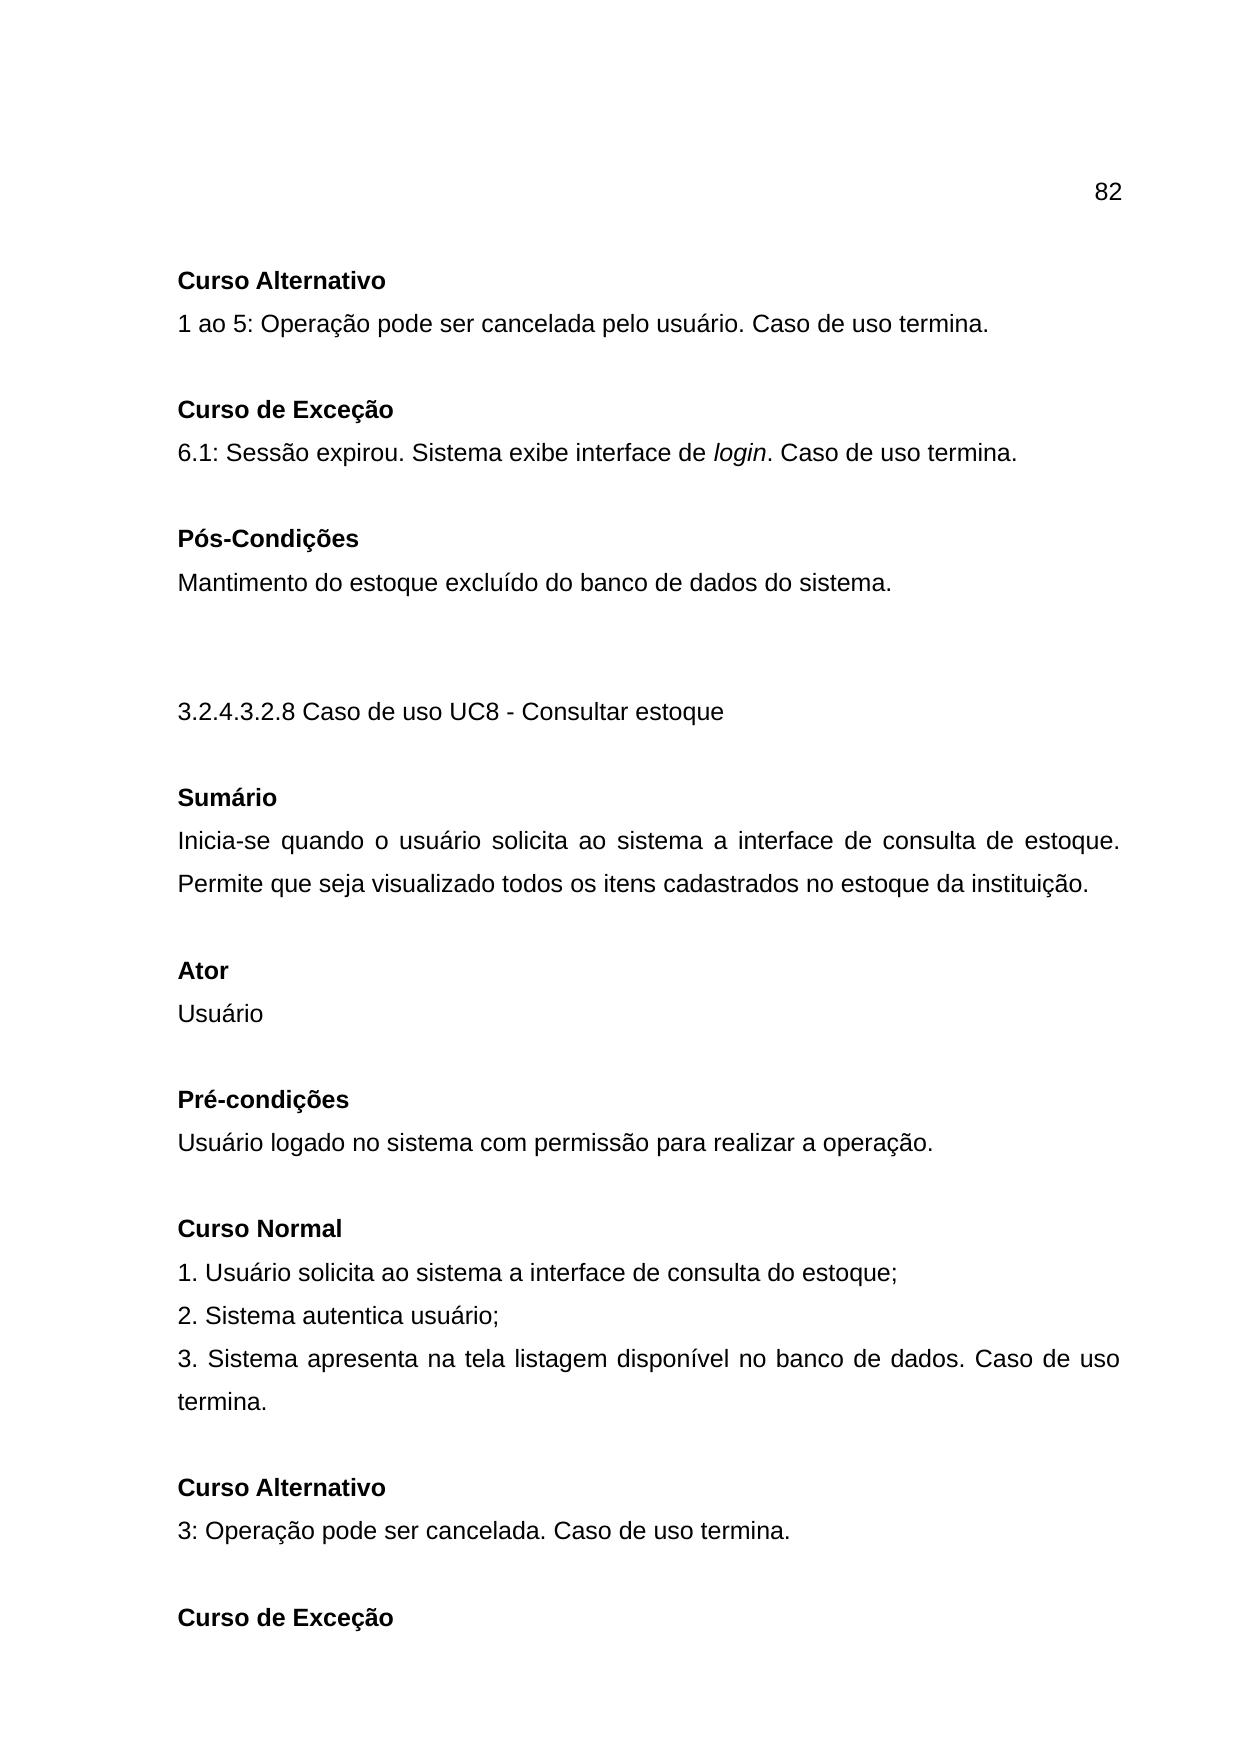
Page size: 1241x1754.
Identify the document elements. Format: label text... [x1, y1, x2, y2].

text Curso Alternativo [177, 266, 1122, 294]
text 6.1: Sessão expirou. Sistema exibe interface de login. Caso de uso termina. [177, 438, 1122, 467]
text Sumário [177, 783, 1122, 812]
text Pré-condições [177, 1085, 1122, 1114]
text Mantimento do estoque excluído do banco de dados do sistema. [177, 568, 1122, 596]
text Pós-Condições [177, 524, 1122, 553]
text 2. Sistema autentica usuário; [177, 1301, 1122, 1329]
text Curso de Exceção [177, 395, 1122, 424]
text Inicia-se quando o usuário solicita ao sistema a interface de consulta de estoque. Permite que seja visualizado todos os itens cadastrados no estoque da instituição. [177, 826, 1122, 898]
text Ator [177, 956, 1122, 984]
text 1 ao 5: Operação pode ser cancelada pelo usuário. Caso de uso termina. [177, 309, 1122, 338]
text Curso de Exceção [177, 1603, 1122, 1631]
text 3: Operação pode ser cancelada. Caso de uso termina. [177, 1516, 1122, 1545]
text 1. Usuário solicita ao sistema a interface de consulta do estoque; [177, 1258, 1122, 1286]
text 3. Sistema apresenta na tela listagem disponível no banco de dados. Caso de uso termina. [177, 1344, 1122, 1416]
text Usuário logado no sistema com permissão para realizar a operação. [177, 1128, 1122, 1157]
text Usuário [177, 999, 1122, 1028]
text Curso Alternativo [177, 1473, 1122, 1502]
text 3.2.4.3.2.8 Caso de uso UC8 - Consultar estoque [177, 697, 1122, 726]
text Curso Normal [177, 1214, 1122, 1243]
